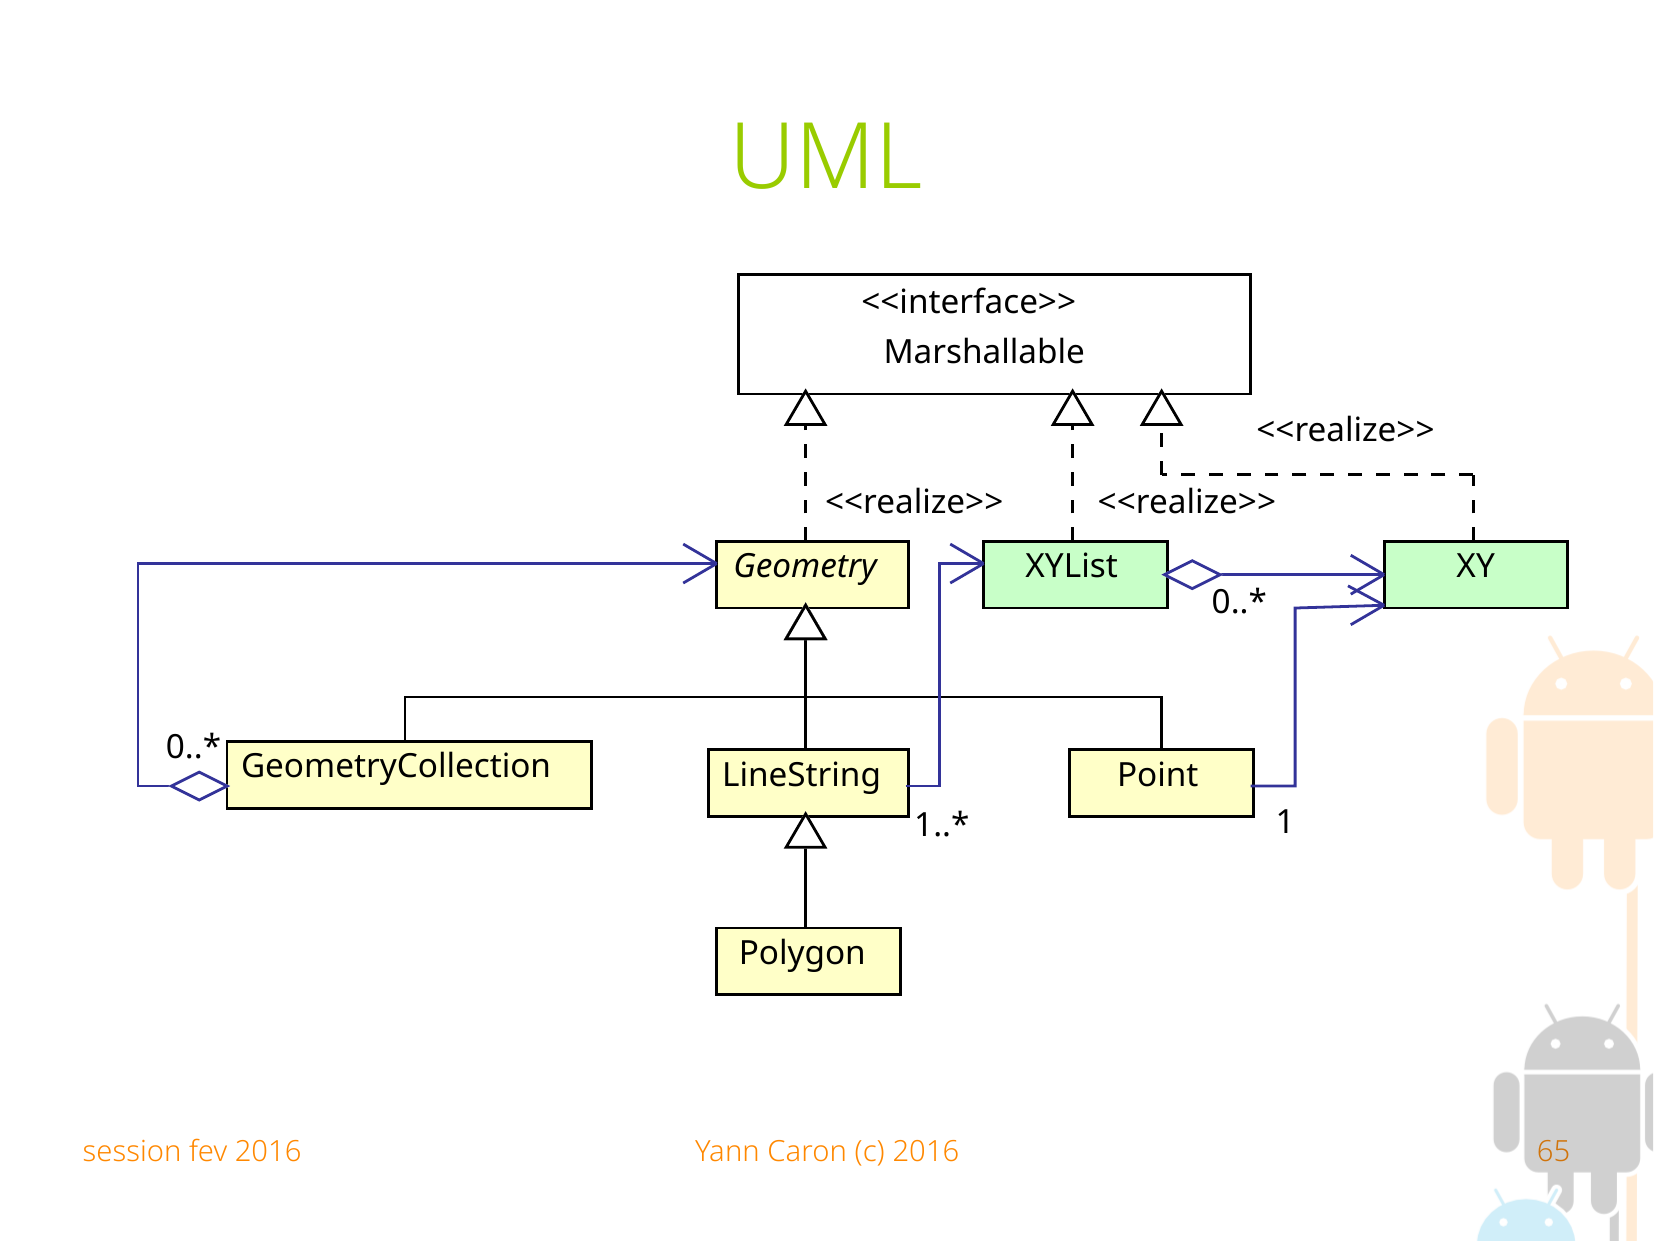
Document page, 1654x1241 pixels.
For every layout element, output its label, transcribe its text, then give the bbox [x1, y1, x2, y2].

picture [42, 211, 1654, 1241]
title UML [82, 49, 1571, 211]
